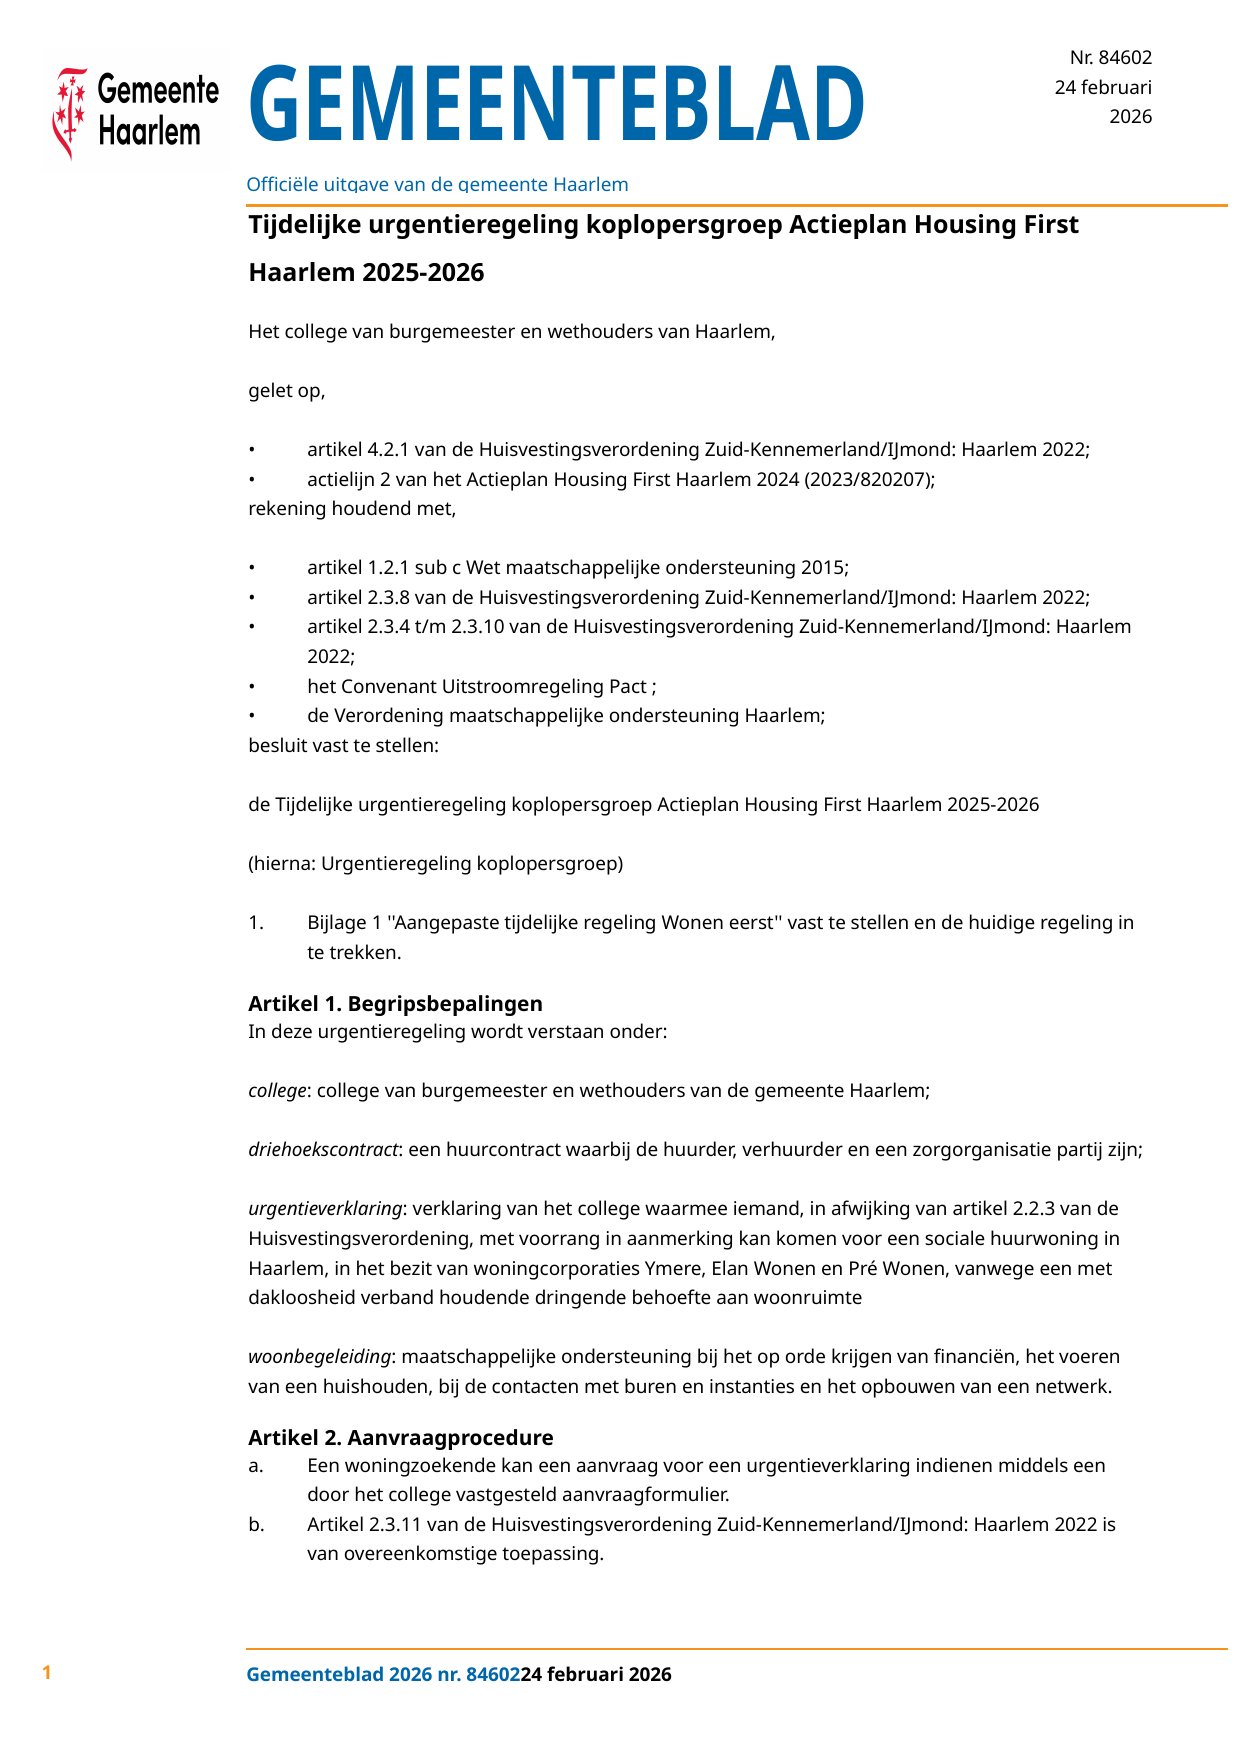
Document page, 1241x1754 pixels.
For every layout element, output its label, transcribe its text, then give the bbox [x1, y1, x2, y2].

text Artikel 2. Aanvraagprocedure [248, 1423, 1152, 1452]
list Artikel 2.3.11 van de Huisvestingsverordening Zuid-Kennemerland/IJmond: Haarlem 2022 is van overeenkomstige toepassing. [248, 1511, 1152, 1566]
text Tijdelijke urgentieregeling koplopersgroep Actieplan Housing First Haarlem 2025-2026 [248, 207, 1152, 288]
text Het college van burgemeester en wethouders van Haarlem, [248, 318, 1152, 344]
list Een woningzoekende kan een aanvraag voor een urgentieverklaring indienen middels een door het college vastgesteld aanvraagformulier. [248, 1452, 1152, 1507]
list Bijlage 1 ''Aangepaste tijdelijke regeling Wonen eerst'' vast te stellen en de huidige regeling in te trekken. [248, 909, 1152, 965]
list artikel 2.3.8 van de Huisvestingsverordening Zuid-Kennemerland/IJmond: Haarlem 2022; [248, 584, 1152, 610]
text college: college van burgemeester en wethouders van de gemeente Haarlem; [248, 1077, 1152, 1103]
list artikel 4.2.1 van de Huisvestingsverordening Zuid-Kennemerland/IJmond: Haarlem 2022; [248, 436, 1152, 462]
list de Verordening maatschappelijke ondersteuning Haarlem; [248, 702, 1152, 728]
list artikel 2.3.4 t/m 2.3.10 van de Huisvestingsverordening Zuid-Kennemerland/IJmond: Haarlem 2022; [248, 614, 1152, 669]
list het Convenant Uitstroomregeling Pact ; [248, 673, 1152, 699]
text gelet op, [248, 377, 1152, 403]
text woonbegeleiding: maatschappelijke ondersteuning bij het op orde krijgen van financiën, het voeren van een huishouden, bij de contacten met buren en instanties en het opbouwen van een netwerk. [248, 1343, 1152, 1399]
list artikel 1.2.1 sub c Wet maatschappelijke ondersteuning 2015; [248, 554, 1152, 580]
text de Tijdelijke urgentieregeling koplopersgroep Actieplan Housing First Haarlem 2025-2026 [248, 791, 1152, 817]
picture [41, 47, 231, 172]
text driehoekscontract: een huurcontract waarbij de huurder, verhuurder en een zorgorganisatie partij zijn; [248, 1136, 1152, 1162]
text besluit vast te stellen: [248, 732, 1152, 758]
text Artikel 1. Begripsbepalingen [248, 989, 1152, 1018]
text In deze urgentieregeling wordt verstaan onder: [248, 1018, 1152, 1044]
text (hierna: Urgentieregeling koplopersgroep) [248, 850, 1152, 876]
text urgentieverklaring: verklaring van het college waarmee iemand, in afwijking van artikel 2.2.3 van de Huisvestingsverordening, met voorrang in aanmerking kan komen voor een sociale huurwoning in Haarlem, in het bezit van woningcorporaties Ymere, Elan Wonen en Pré Wonen, vanwege een met dakloosheid verband houdende dringende behoefte aan woonruimte [248, 1196, 1152, 1310]
list actielijn 2 van het Actieplan Housing First Haarlem 2024 (2023/820207); [248, 466, 1152, 492]
text rekening houdend met, [248, 495, 1152, 521]
